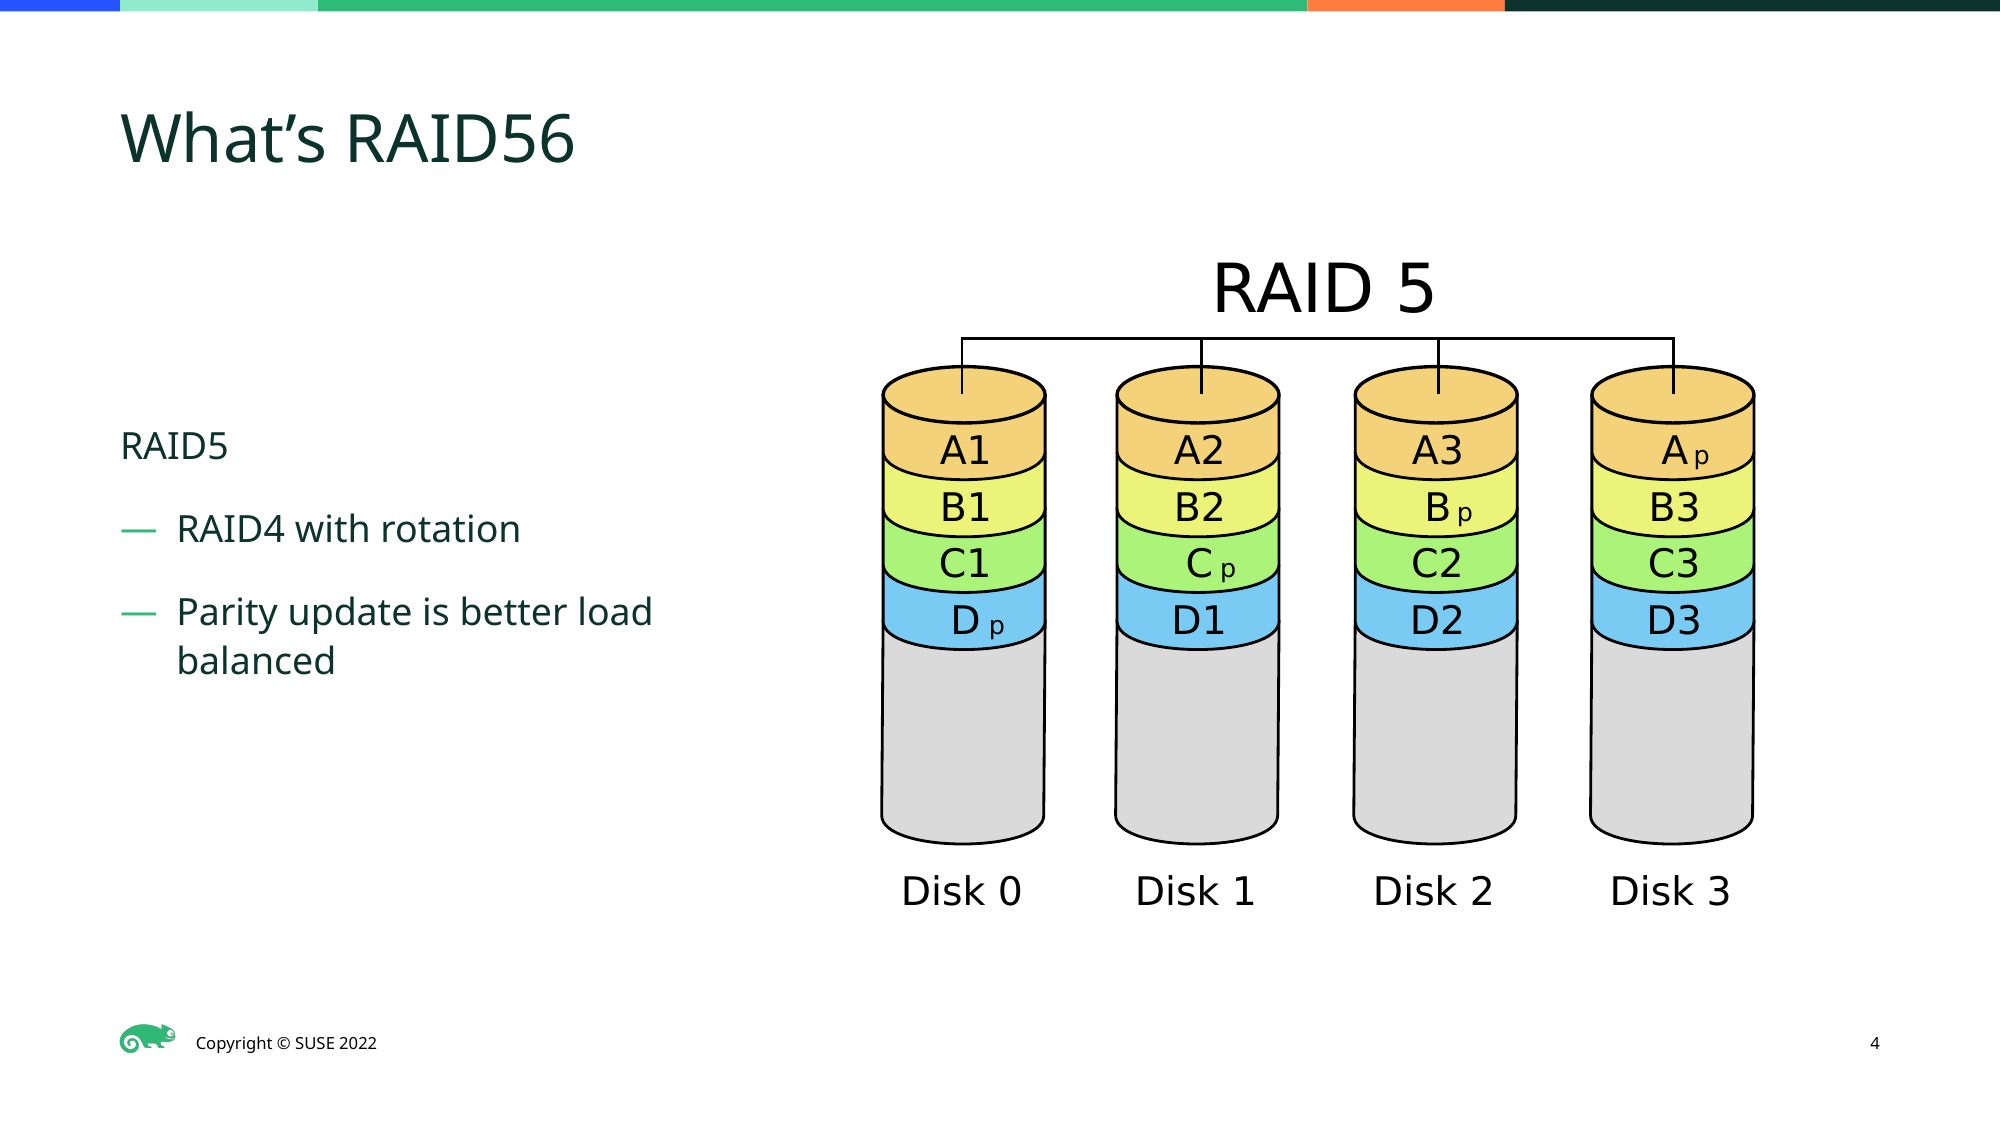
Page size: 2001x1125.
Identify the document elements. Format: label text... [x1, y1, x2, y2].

slide_number [1832, 1032, 1880, 1053]
picture [109, 1014, 186, 1059]
picture [848, 238, 1802, 945]
list RAID5 RAID4 with rotation Parity update is better load balanced [120, 417, 768, 863]
title What’s RAID56 [120, 103, 1880, 179]
